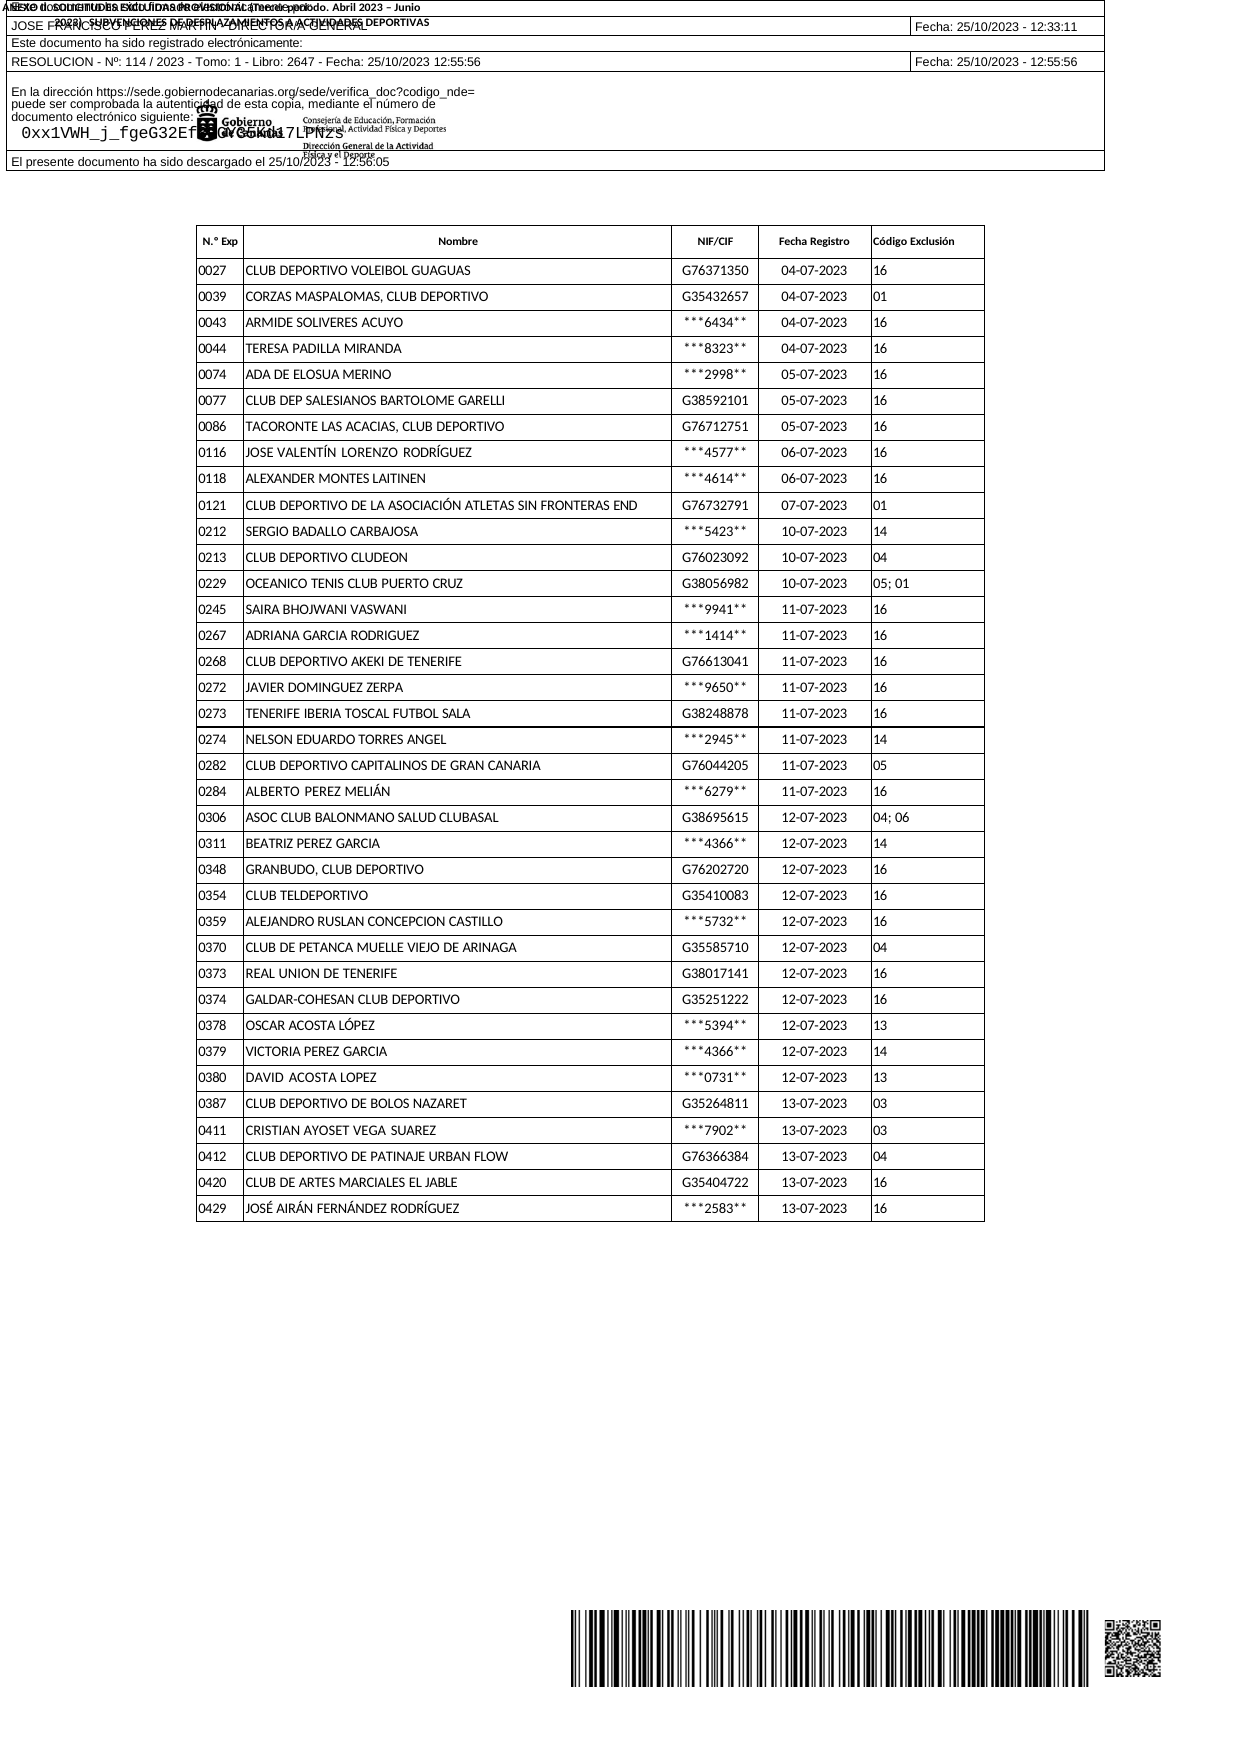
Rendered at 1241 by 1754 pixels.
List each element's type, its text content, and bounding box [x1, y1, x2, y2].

table_cell ***6279** [672, 780, 758, 804]
table_cell GALDAR-COHESAN CLUB DEPORTIVO [244, 988, 671, 1013]
table_cell 0354 [197, 884, 243, 909]
table_cell 16 [872, 467, 984, 492]
table_cell 0412 [197, 1144, 243, 1169]
table_cell 13-07-2023 [759, 1144, 871, 1169]
table_cell SERGIO BADALLO CARBAJOSA [244, 519, 671, 544]
table_cell 11-07-2023 [759, 597, 871, 622]
table_cell 16 [872, 675, 984, 700]
table_cell 16 [872, 910, 984, 935]
table_cell G76202720 [672, 858, 758, 883]
table_cell ARMIDE SOLIVERES ACUYO [244, 311, 671, 336]
table_cell 0373 [197, 962, 243, 987]
table_cell 11-07-2023 [759, 754, 871, 778]
table_header N.º Exp [197, 226, 243, 258]
table_cell 04-07-2023 [759, 337, 871, 362]
table_cell ALEJANDRO RUSLAN CONCEPCION CASTILLO [244, 910, 671, 935]
table_cell ADRIANA GARCIA RODRIGUEZ [244, 623, 671, 648]
table_cell JOSE VALENTÍN LORENZO RODRÍGUEZ [244, 441, 671, 466]
table_cell CLUB DE PETANCA MUELLE VIEJO DE ARINAGA [244, 936, 671, 961]
table_header Código Exclusión [872, 226, 984, 258]
table_cell 12-07-2023 [759, 806, 871, 831]
table_header NIF/CIF [672, 226, 758, 258]
table_cell 0387 [197, 1092, 243, 1117]
table_cell G76712751 [672, 415, 758, 440]
table_header Nombre [244, 226, 671, 258]
table_cell 0074 [197, 363, 243, 388]
table_cell 12-07-2023 [759, 988, 871, 1013]
table_cell 14 [872, 519, 984, 544]
table_cell 14 [872, 832, 984, 857]
table_cell 0272 [197, 675, 243, 700]
table_cell 10-07-2023 [759, 571, 871, 596]
table_cell 11-07-2023 [759, 675, 871, 700]
table_cell 16 [872, 962, 984, 987]
table_cell GRANBUDO, CLUB DEPORTIVO [244, 858, 671, 883]
table_cell TACORONTE LAS ACACIAS, CLUB DEPORTIVO [244, 415, 671, 440]
table_cell 12-07-2023 [759, 884, 871, 909]
picture [196, 100, 446, 150]
table_cell 05; 01 [872, 571, 984, 596]
table_cell 0039 [197, 285, 243, 310]
table_cell 16 [872, 441, 984, 466]
table_cell 07-07-2023 [759, 493, 871, 518]
table_cell 0213 [197, 545, 243, 570]
table_cell 04-07-2023 [759, 259, 871, 284]
table_cell G76023092 [672, 545, 758, 570]
table_cell G35251222 [672, 988, 758, 1013]
table_cell 16 [872, 389, 984, 414]
table_cell CLUB DEPORTIVO DE BOLOS NAZARET [244, 1092, 671, 1117]
table_cell 0374 [197, 988, 243, 1013]
table_cell CLUB DEPORTIVO CAPITALINOS DE GRAN CANARIA [244, 754, 671, 778]
table_cell ALEXANDER MONTES LAITINEN [244, 467, 671, 492]
table_cell CRISTIAN AYOSET VEGA SUAREZ [244, 1118, 671, 1143]
table_cell 0044 [197, 337, 243, 362]
table_cell ADA DE ELOSUA MERINO [244, 363, 671, 388]
table_cell ***4366** [672, 1040, 758, 1065]
table_cell 12-07-2023 [759, 962, 871, 987]
table_cell 0411 [197, 1118, 243, 1143]
table_cell 13-07-2023 [759, 1118, 871, 1143]
table_cell 0043 [197, 311, 243, 336]
table_cell JAVIER DOMINGUEZ ZERPA [244, 675, 671, 700]
table_cell 13 [872, 1014, 984, 1039]
table_cell 14 [872, 1040, 984, 1065]
table_cell ***0731** [672, 1066, 758, 1091]
table_cell 0359 [197, 910, 243, 935]
table_cell ***4366** [672, 832, 758, 857]
table_cell ***6434** [672, 311, 758, 336]
table_cell 0121 [197, 493, 243, 518]
table_cell G38592101 [672, 389, 758, 414]
table_cell 04 [872, 936, 984, 961]
table_cell 12-07-2023 [759, 936, 871, 961]
table_cell CLUB DEPORTIVO AKEKI DE TENERIFE [244, 649, 671, 674]
table_cell BEATRIZ PEREZ GARCIA [244, 832, 671, 857]
table_cell ***4614** [672, 467, 758, 492]
table_cell 12-07-2023 [759, 1040, 871, 1065]
table_cell 16 [872, 311, 984, 336]
table_cell ***9650** [672, 675, 758, 700]
table_cell 04 [872, 545, 984, 570]
table_cell 05 [872, 754, 984, 778]
table_cell 13-07-2023 [759, 1092, 871, 1117]
table_cell 13-07-2023 [759, 1170, 871, 1195]
table_cell 0378 [197, 1014, 243, 1039]
table_cell G38017141 [672, 962, 758, 987]
table_cell CLUB DEP SALESIANOS BARTOLOME GARELLI [244, 389, 671, 414]
table_cell ***2945** [672, 728, 758, 752]
table_cell 0212 [197, 519, 243, 544]
table_cell 12-07-2023 [759, 858, 871, 883]
table_cell G38056982 [672, 571, 758, 596]
table_cell 16 [872, 701, 984, 726]
table_cell 03 [872, 1118, 984, 1143]
table_cell 01 [872, 285, 984, 310]
table_cell G35404722 [672, 1170, 758, 1195]
table_cell 0268 [197, 649, 243, 674]
table_cell VICTORIA PEREZ GARCIA [244, 1040, 671, 1065]
table_header Fecha Registro [759, 226, 871, 258]
table_cell 16 [872, 337, 984, 362]
table_cell ***2583** [672, 1196, 758, 1221]
table_cell 16 [872, 259, 984, 284]
table_cell 05-07-2023 [759, 389, 871, 414]
table_cell 0306 [197, 806, 243, 831]
table_cell G35432657 [672, 285, 758, 310]
table_cell 13 [872, 1066, 984, 1091]
table_cell 12-07-2023 [759, 832, 871, 857]
table_cell ***4577** [672, 441, 758, 466]
picture [571, 1610, 1089, 1687]
table_cell 12-07-2023 [759, 1066, 871, 1091]
table_cell CLUB DEPORTIVO DE LA ASOCIACIÓN ATLETAS SIN FRONTERAS END [244, 493, 671, 518]
table_cell 0118 [197, 467, 243, 492]
picture [1104, 1620, 1161, 1677]
table_cell 06-07-2023 [759, 441, 871, 466]
table_cell 11-07-2023 [759, 701, 871, 726]
table_cell 0267 [197, 623, 243, 648]
table_cell 16 [872, 858, 984, 883]
table_cell G76044205 [672, 754, 758, 778]
table_cell NELSON EDUARDO TORRES ANGEL [244, 728, 671, 752]
table_cell 04-07-2023 [759, 285, 871, 310]
table_cell ALBERTO PEREZ MELIÁN [244, 780, 671, 804]
table_cell 0420 [197, 1170, 243, 1195]
table_cell OCEANICO TENIS CLUB PUERTO CRUZ [244, 571, 671, 596]
table_cell 12-07-2023 [759, 1014, 871, 1039]
table_cell ***8323** [672, 337, 758, 362]
table_cell 0370 [197, 936, 243, 961]
table_cell TERESA PADILLA MIRANDA [244, 337, 671, 362]
table_cell 0380 [197, 1066, 243, 1091]
table_cell G35585710 [672, 936, 758, 961]
table_cell 03 [872, 1092, 984, 1117]
table_cell 0282 [197, 754, 243, 778]
table_cell 11-07-2023 [759, 649, 871, 674]
table_cell 04-07-2023 [759, 311, 871, 336]
table_cell 11-07-2023 [759, 780, 871, 804]
table_cell G76371350 [672, 259, 758, 284]
table_cell 05-07-2023 [759, 363, 871, 388]
table_cell 0245 [197, 597, 243, 622]
table_cell 05-07-2023 [759, 415, 871, 440]
table_cell G35410083 [672, 884, 758, 909]
table_cell 0086 [197, 415, 243, 440]
table_cell 16 [872, 1170, 984, 1195]
picture [196, 151, 446, 159]
table_cell G76732791 [672, 493, 758, 518]
table_cell 0027 [197, 259, 243, 284]
table_cell 0273 [197, 701, 243, 726]
table_cell CLUB DEPORTIVO DE PATINAJE URBAN FLOW [244, 1144, 671, 1169]
table_cell ***5732** [672, 910, 758, 935]
table_cell CLUB TELDEPORTIVO [244, 884, 671, 909]
table_cell ***5394** [672, 1014, 758, 1039]
table_cell JOSÉ AIRÁN FERNÁNDEZ RODRÍGUEZ [244, 1196, 671, 1221]
table_cell ***7902** [672, 1118, 758, 1143]
table_cell 16 [872, 780, 984, 804]
table_cell ***1414** [672, 623, 758, 648]
table_cell ***2998** [672, 363, 758, 388]
table_cell DAVID ACOSTA LOPEZ [244, 1066, 671, 1091]
table_cell G38695615 [672, 806, 758, 831]
table_cell 0311 [197, 832, 243, 857]
table_cell ***9941** [672, 597, 758, 622]
table_cell 0348 [197, 858, 243, 883]
table_cell 0284 [197, 780, 243, 804]
table_cell TENERIFE IBERIA TOSCAL FUTBOL SALA [244, 701, 671, 726]
table_cell 0116 [197, 441, 243, 466]
table_cell 06-07-2023 [759, 467, 871, 492]
table_cell 16 [872, 415, 984, 440]
table_cell 16 [872, 363, 984, 388]
table_cell 04 [872, 1144, 984, 1169]
table_cell ***5423** [672, 519, 758, 544]
table_cell 11-07-2023 [759, 623, 871, 648]
table_cell G35264811 [672, 1092, 758, 1117]
table_cell 01 [872, 493, 984, 518]
table_cell 12-07-2023 [759, 910, 871, 935]
table_cell CLUB DE ARTES MARCIALES EL JABLE [244, 1170, 671, 1195]
table_cell 10-07-2023 [759, 545, 871, 570]
table_cell G76366384 [672, 1144, 758, 1169]
table_cell G76613041 [672, 649, 758, 674]
table_cell 16 [872, 649, 984, 674]
table_cell 0379 [197, 1040, 243, 1065]
table_cell 0274 [197, 728, 243, 752]
table_cell OSCAR ACOSTA LÓPEZ [244, 1014, 671, 1039]
table_cell 16 [872, 623, 984, 648]
table_cell 10-07-2023 [759, 519, 871, 544]
table_cell 16 [872, 1196, 984, 1221]
table_cell 16 [872, 988, 984, 1013]
table_cell 04; 06 [872, 806, 984, 831]
table_cell 0077 [197, 389, 243, 414]
table_cell 0229 [197, 571, 243, 596]
table_cell G38248878 [672, 701, 758, 726]
table_cell CLUB DEPORTIVO CLUDEON [244, 545, 671, 570]
table_cell 0429 [197, 1196, 243, 1221]
table_cell 16 [872, 884, 984, 909]
table_cell CORZAS MASPALOMAS, CLUB DEPORTIVO [244, 285, 671, 310]
table_cell ASOC CLUB BALONMANO SALUD CLUBASAL [244, 806, 671, 831]
table_cell SAIRA BHOJWANI VASWANI [244, 597, 671, 622]
table_cell REAL UNION DE TENERIFE [244, 962, 671, 987]
table_cell 16 [872, 597, 984, 622]
table_cell 14 [872, 728, 984, 752]
table_cell CLUB DEPORTIVO VOLEIBOL GUAGUAS [244, 259, 671, 284]
table_cell 11-07-2023 [759, 728, 871, 752]
table_cell 13-07-2023 [759, 1196, 871, 1221]
